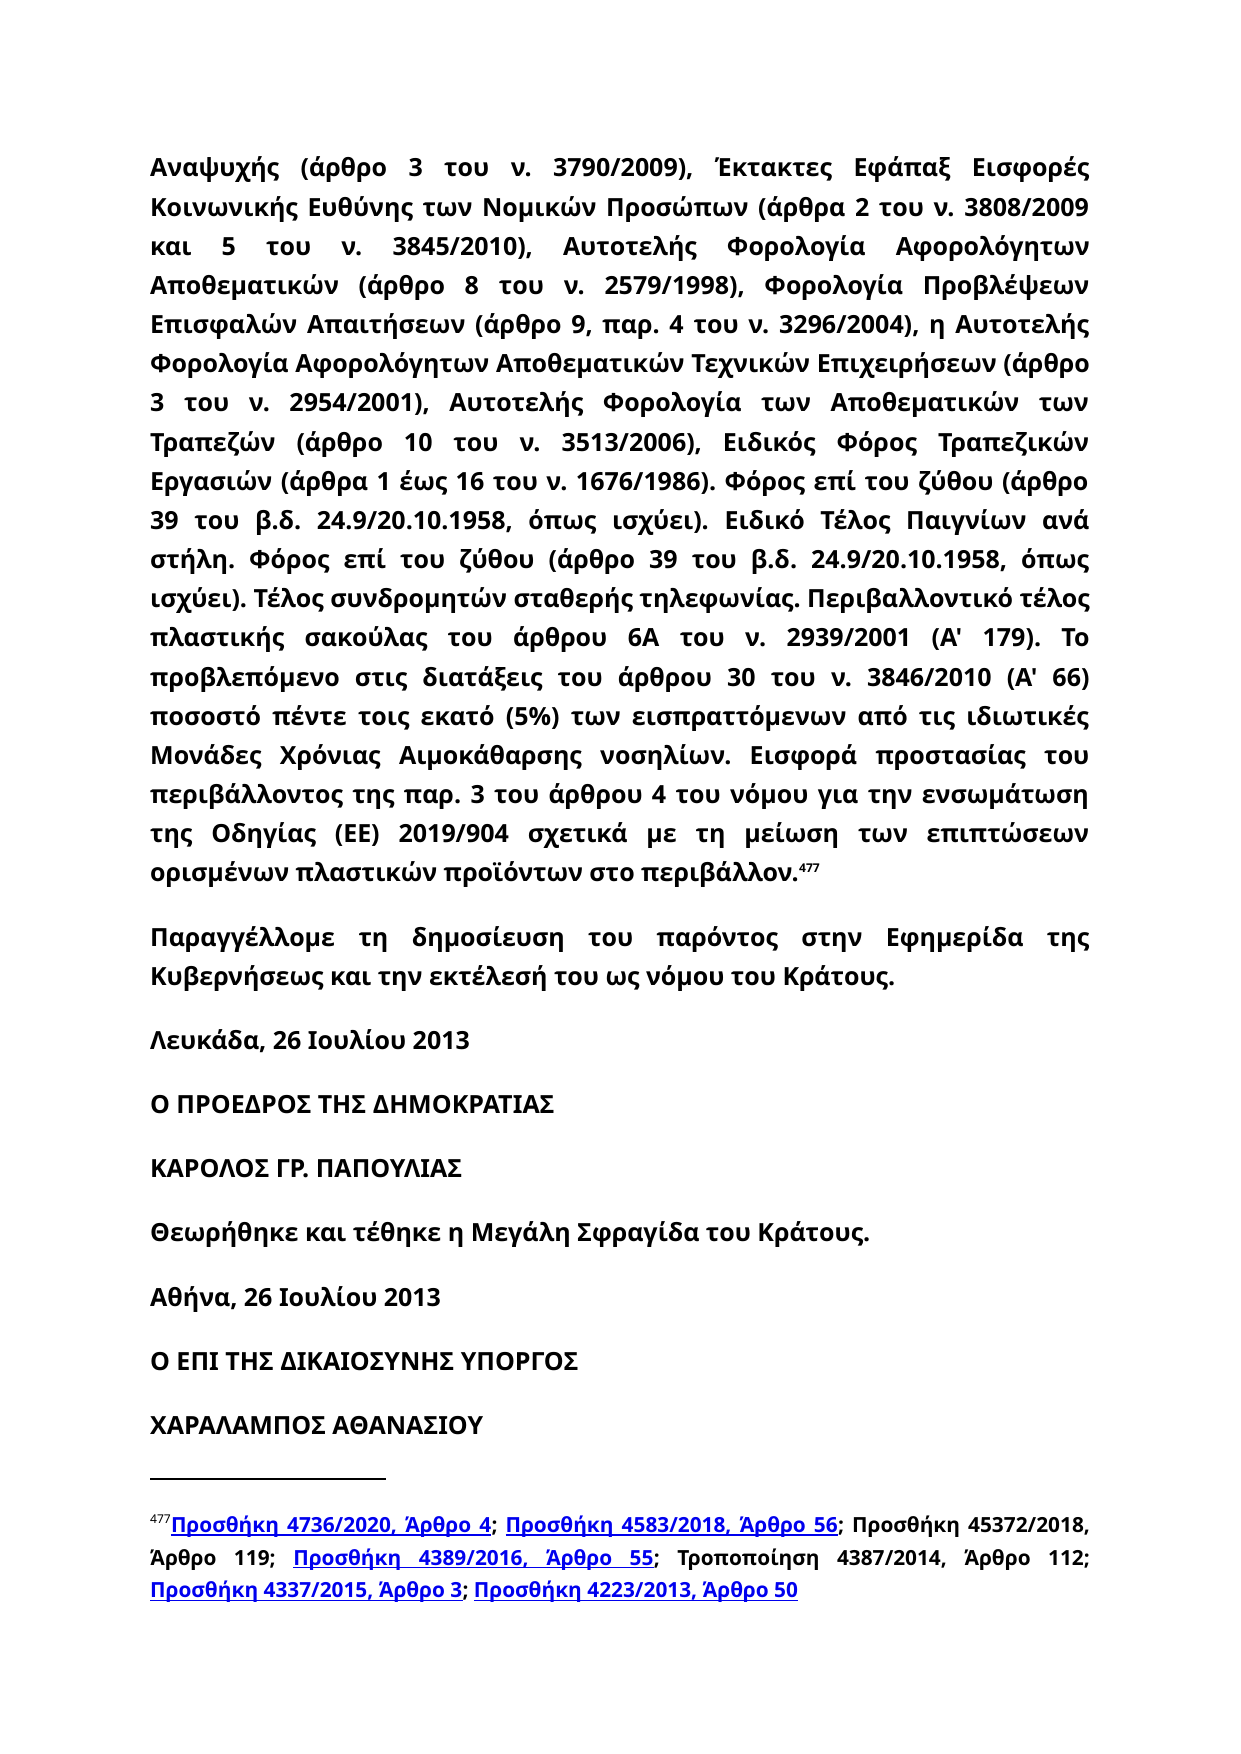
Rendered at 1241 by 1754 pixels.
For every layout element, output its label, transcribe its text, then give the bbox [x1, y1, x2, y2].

text Θεωρήθηκε και τέθηκε η Μεγάλη Σφραγίδα του Κράτους. [150, 1215, 1090, 1249]
text Αθήνα, 26 Ιουλίου 2013 [150, 1279, 1090, 1313]
text Αναψυχής (άρθρο 3 του ν. 3790/2009), Έκτακτες Εφάπαξ Εισφορές Κοινωνικής Ευθύνης των Νομικών Προσώπων (άρθρα 2 του ν. 3808/2009 και 5 του ν. 3845/2010), Αυτοτελής Φορολογία Αφορολόγητων Αποθεματικών (άρθρο 8 του ν. 2579/1998), Φορολογία Προβλέψεων Επισφαλών Απαιτήσεων (άρθρο 9, παρ. 4 του ν. 3296/2004), η Αυτοτελής Φορολογία Αφορολόγητων Αποθεματικών Τεχνικών Επιχειρήσεων (άρθρο 3 του ν. 2954/2001), Αυτοτελής Φορολογία των Αποθεματικών των Τραπεζών (άρθρο 10 του ν. 3513/2006), Ειδικός Φόρος Τραπεζικών Εργασιών (άρθρα 1 έως 16 του ν. 1676/1986). Φόρος επί του ζύθου (άρθρο 39 του β.δ. 24.9/20.10.1958, όπως ισχύει). Ειδικό Τέλος Παιγνίων ανά στήλη. Φόρος επί του ζύθου (άρθρο 39 του β.δ. 24.9/20.10.1958, όπως ισχύει). Τέλος συνδρομητών σταθερής τηλεφωνίας. Περιβαλλοντικό τέλος πλαστικής σακούλας του άρθρου 6Α του ν. 2939/2001 (Α' 179). Το προβλεπόμενο στις διατάξεις του άρθρου 30 του ν. 3846/2010 (Α' 66) ποσοστό πέντε τοις εκατό (5%) των εισπραττόμενων από τις ιδιωτικές Μονάδες Χρόνιας Αιμοκάθαρσης νοσηλίων. Εισφορά προστασίας του περιβάλλοντος της παρ. 3 του άρθρου 4 του νόμου για την ενσωμάτωση της Οδηγίας (ΕΕ) 2019/904 σχετικά με τη μείωση των επιπτώσεων ορισμένων πλαστικών προϊόντων στο περιβάλλον. [150, 150, 1090, 889]
text ΧΑΡΑΛΑΜΠΟΣ ΑΘΑΝΑΣΙΟΥ [150, 1407, 1090, 1442]
text Προσθήκη 4736/2020, Άρθρο 4; Προσθήκη 4583/2018, Άρθρο 56; Προσθήκη 45372/2018, Άρθρο 119; Προσθήκη 4389/2016, Άρθρο 55; Τροποποίηση 4387/2014, Άρθρο 112; Προσθήκη 4337/2015, Άρθρο 3; Προσθήκη 4223/2013, Άρθρο 50 [150, 1510, 1090, 1604]
text ΚΑΡΟΛΟΣ ΓΡ. ΠΑΠΟΥΛΙΑΣ [150, 1151, 1090, 1185]
text Λευκάδα, 26 Ιουλίου 2013 [150, 1022, 1090, 1057]
text Παραγγέλλομε τη δημοσίευση του παρόντος στην Εφημερίδα της Κυβερνήσεως και την εκτέλεσή του ως νόμου του Κράτους. [150, 919, 1090, 992]
text Ο ΠΡΟΕΔΡΟΣ ΤΗΣ ΔΗΜΟΚΡΑΤΙΑΣ [150, 1087, 1090, 1121]
text Ο ΕΠΙ ΤΗΣ ΔΙΚΑΙΟΣΥΝΗΣ ΥΠΟΡΓΟΣ [150, 1343, 1090, 1377]
